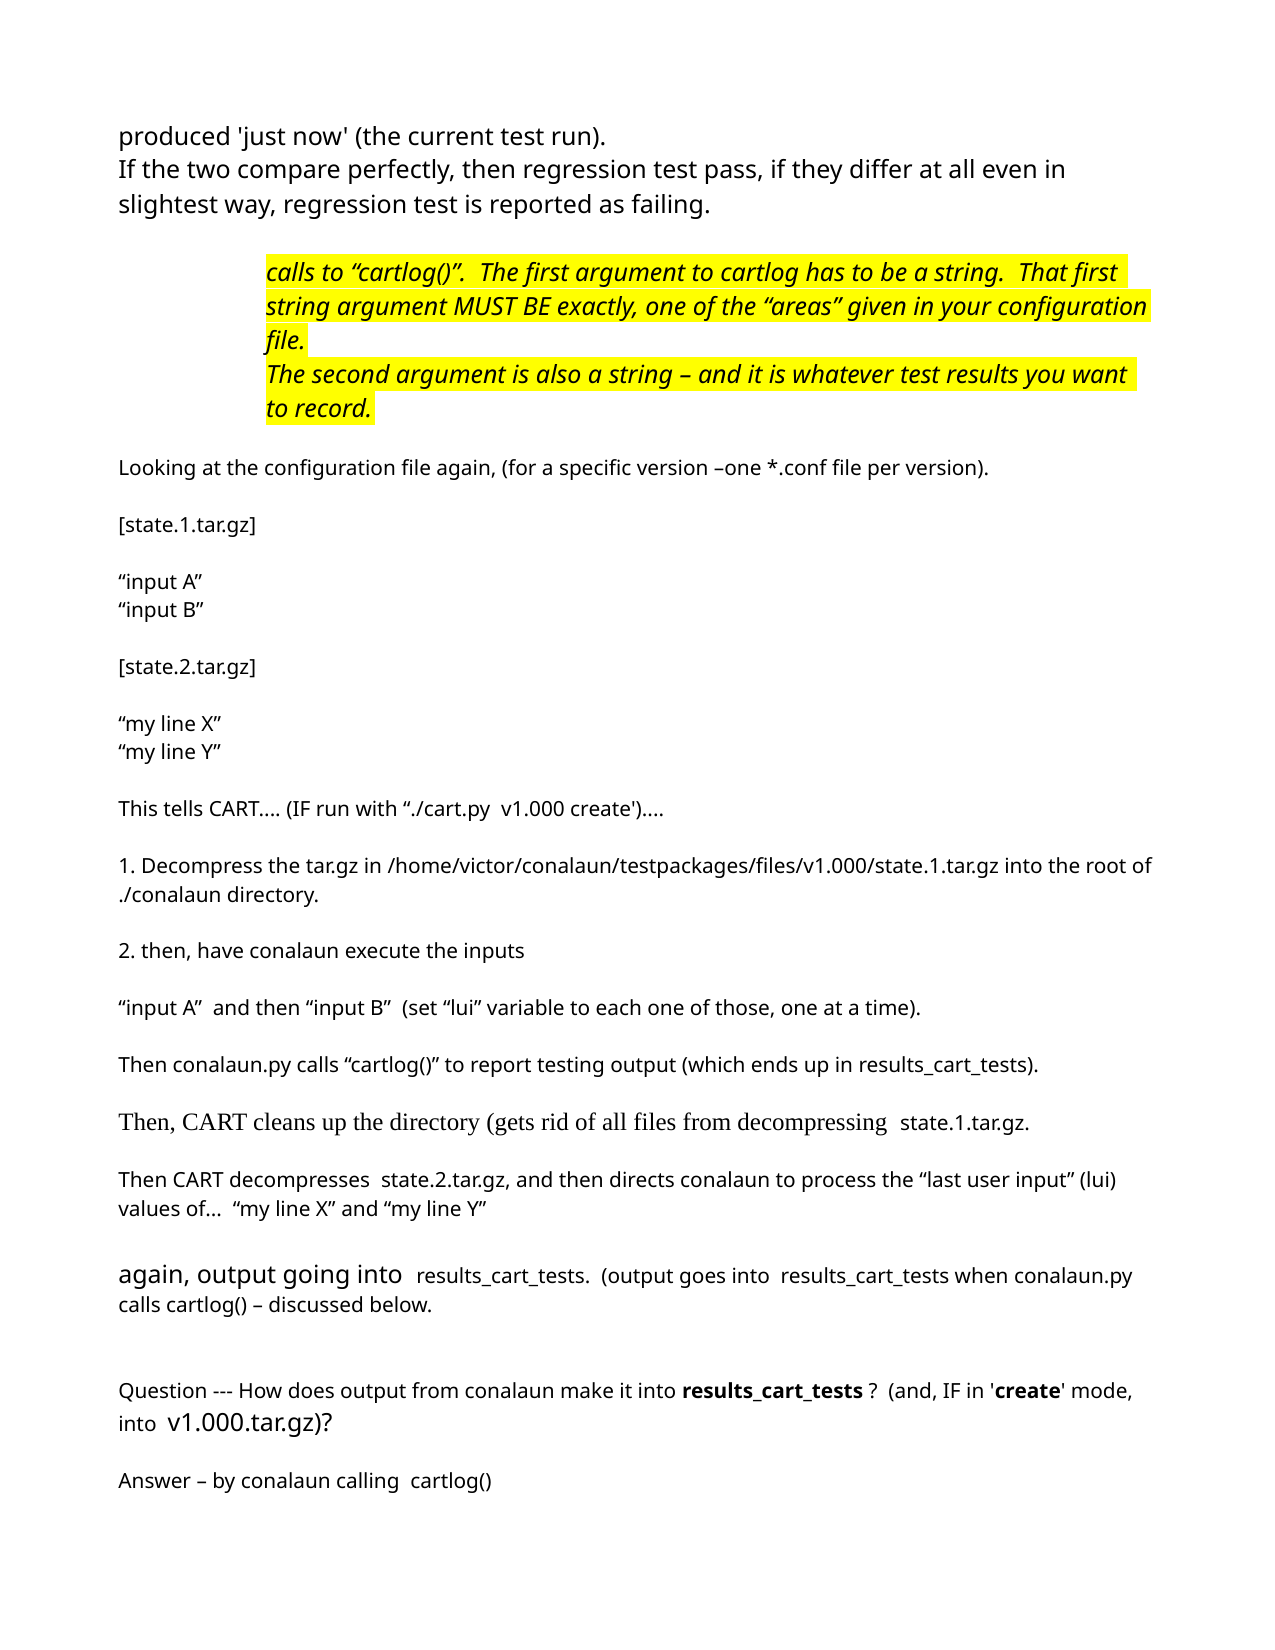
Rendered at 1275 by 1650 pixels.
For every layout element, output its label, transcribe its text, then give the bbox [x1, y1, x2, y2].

text produced 'just now' (the current test run). [118, 118, 1157, 152]
text “input A” [118, 567, 1157, 595]
text Then conalaun.py calls “cartlog()” to report testing output (which ends up in results_cart_tests). [118, 1050, 1157, 1079]
text Looking at the configuration file again, (for a specific version –one *.conf file per version). [118, 453, 1157, 482]
text “input B” [118, 595, 1157, 652]
text Then, CART cleans up the directory (gets rid of all files from decompressing state.1.tar.gz. [118, 1107, 1157, 1137]
text 2. then, have conalaun execute the inputs “input A” and then “input B” (set “lui” variable to each one of those, one at a time). [118, 937, 1157, 1022]
text “my line Y” [118, 737, 1157, 766]
text [state.1.tar.gz] [118, 510, 1157, 538]
text “my line X” [118, 709, 1157, 737]
text If the two compare perfectly, then regression test pass, if they differ at all even in slightest way, regression test is reported as failing. [118, 152, 1157, 220]
text again, output going into results_cart_tests. (output goes into results_cart_tests when conalaun.py calls cartlog() – discussed below. [118, 1256, 1157, 1319]
text This tells CART.... (IF run with “./cart.py v1.000 create').... [118, 794, 1157, 851]
text Answer – by conalaun calling cartlog() [118, 1467, 1157, 1495]
text Question --- How does output from conalaun make it into results_cart_tests ? (and, IF in 'create' mode, into v1.000.tar.gz)? [118, 1376, 1157, 1438]
text Then CART decompresses state.2.tar.gz, and then directs conalaun to process the “last user input” (lui) values of... “my line X” and “my line Y” [118, 1165, 1157, 1222]
text [state.2.tar.gz] [118, 652, 1157, 681]
text calls to “cartlog()”. The first argument to cartlog has to be a string. That first string argument MUST BE exactly, one of the “areas” given in your configuration file. The second argument is also a string – and it is whatever test results you want to record. [266, 254, 1157, 425]
text 1. Decompress the tar.gz in /home/victor/conalaun/testpackages/files/v1.000/state.1.tar.gz into the root of ./conalaun directory. [118, 851, 1157, 908]
